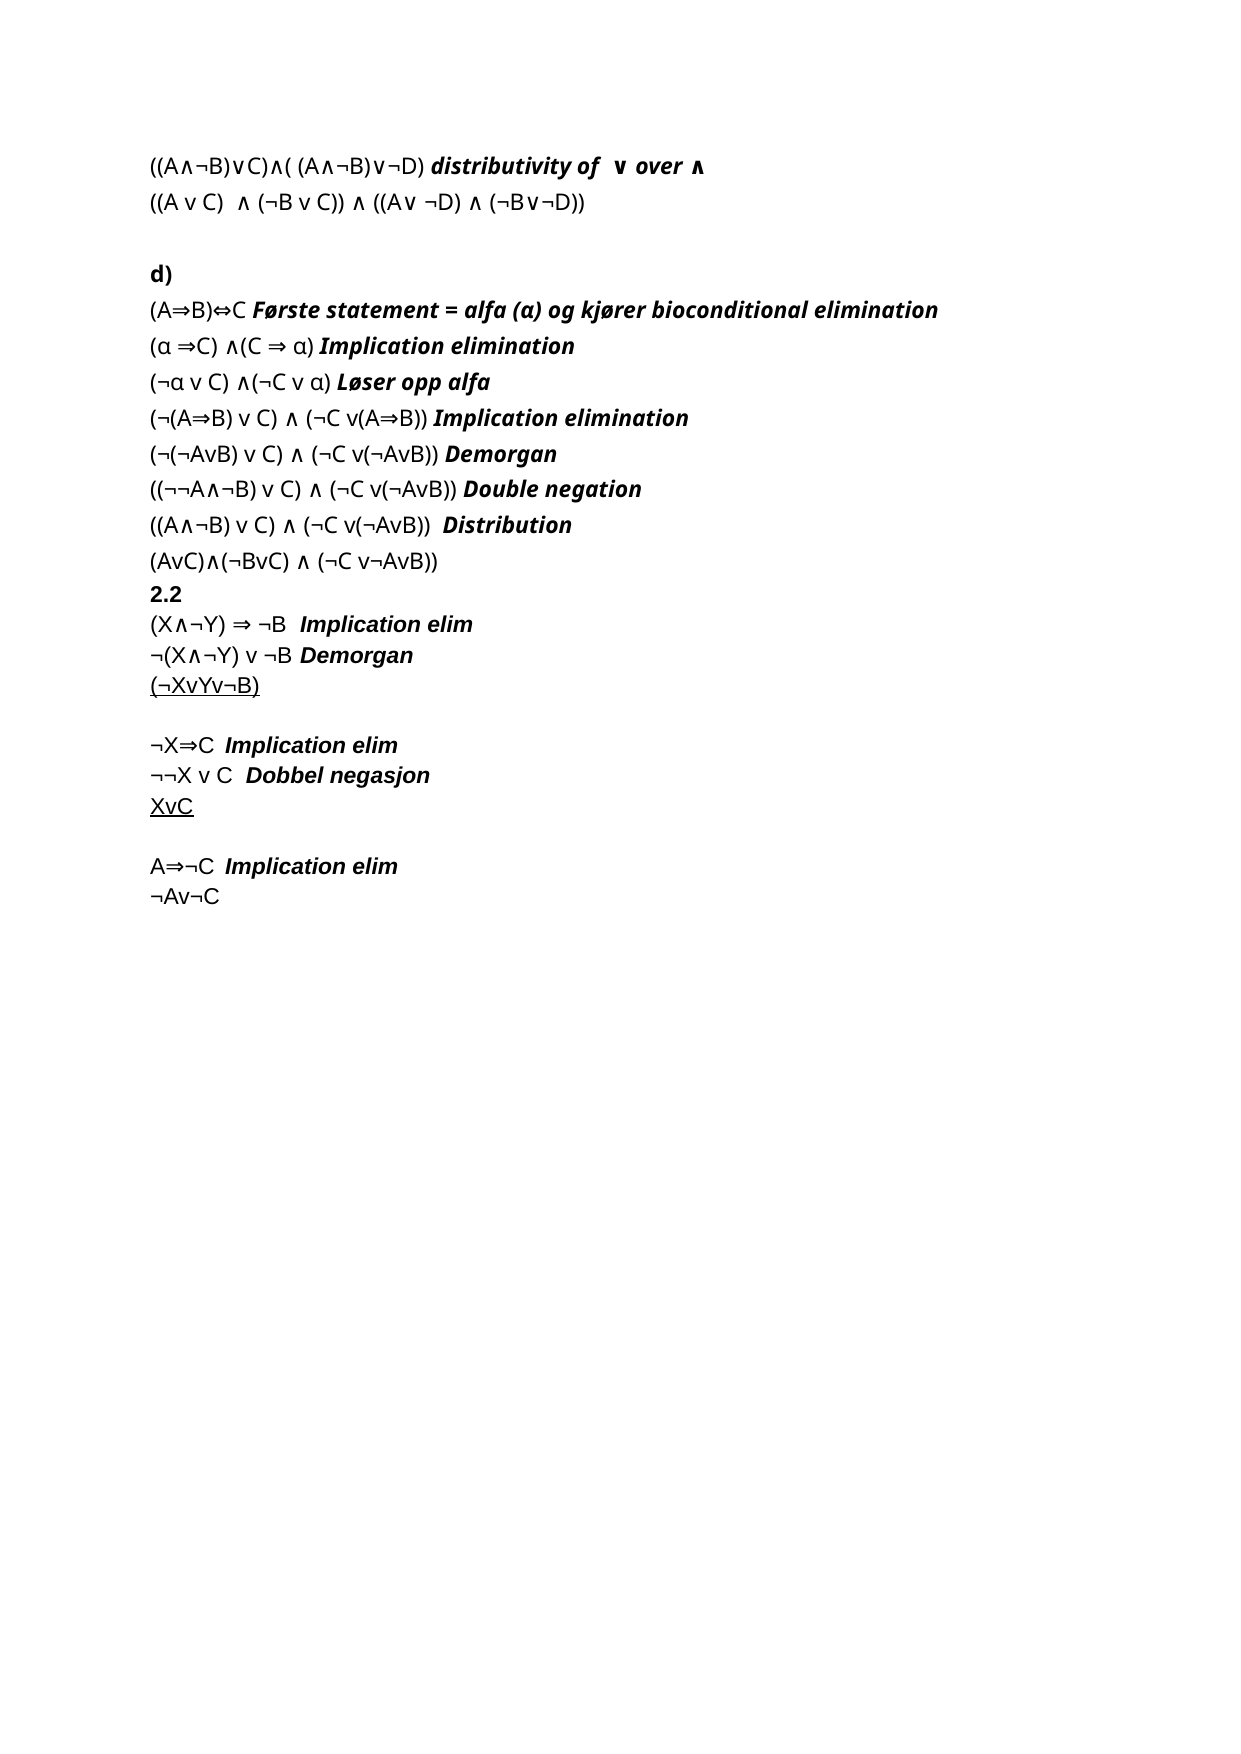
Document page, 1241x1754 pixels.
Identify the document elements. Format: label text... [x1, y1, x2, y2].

text 2.2 [150, 581, 1090, 608]
text ¬X⇒C Implication elim [150, 732, 1090, 759]
text A⇒¬C Implication elim [150, 853, 1090, 879]
text ((¬¬A∧¬B) v C) ∧ (¬C v(¬AvB)) Double negation [150, 473, 1090, 505]
text ((A v C) ∧ (¬B v C)) ∧ ((A∨ ¬D) ∧ (¬B∨¬D)) [150, 186, 1090, 217]
text XvC [150, 793, 1090, 819]
text ¬Av¬C [150, 883, 1090, 910]
text (¬(¬AvB) v C) ∧ (¬C v(¬AvB)) Demorgan [150, 437, 1090, 469]
text (A⇒B)⇔C Første statement = alfa (α) og kjører bioconditional elimination [150, 294, 1090, 325]
text d) [150, 258, 1090, 289]
text (¬XvYv¬B) [150, 672, 1090, 698]
text ¬¬X v C Dobbel negasjon [150, 762, 1090, 789]
text ((A∧¬B)∨C)∧( (A∧¬B)∨¬D) distributivity of ∨ over ∧ [150, 150, 1090, 181]
text (α ⇒C) ∧(C ⇒ α) Implication elimination [150, 330, 1090, 361]
text (¬(A⇒B) v C) ∧ (¬C v(A⇒B)) Implication elimination [150, 402, 1090, 433]
text (X∧¬Y) ⇒ ¬B Implication elim [150, 611, 1090, 638]
text ¬(X∧¬Y) v ¬B Demorgan [150, 642, 1090, 668]
text (¬α v C) ∧(¬C v α) Løser opp alfa [150, 366, 1090, 397]
text ((A∧¬B) v C) ∧ (¬C v(¬AvB)) Distribution [150, 509, 1090, 541]
text (AvC)∧(¬BvC) ∧ (¬C v¬AvB)) [150, 545, 1090, 577]
